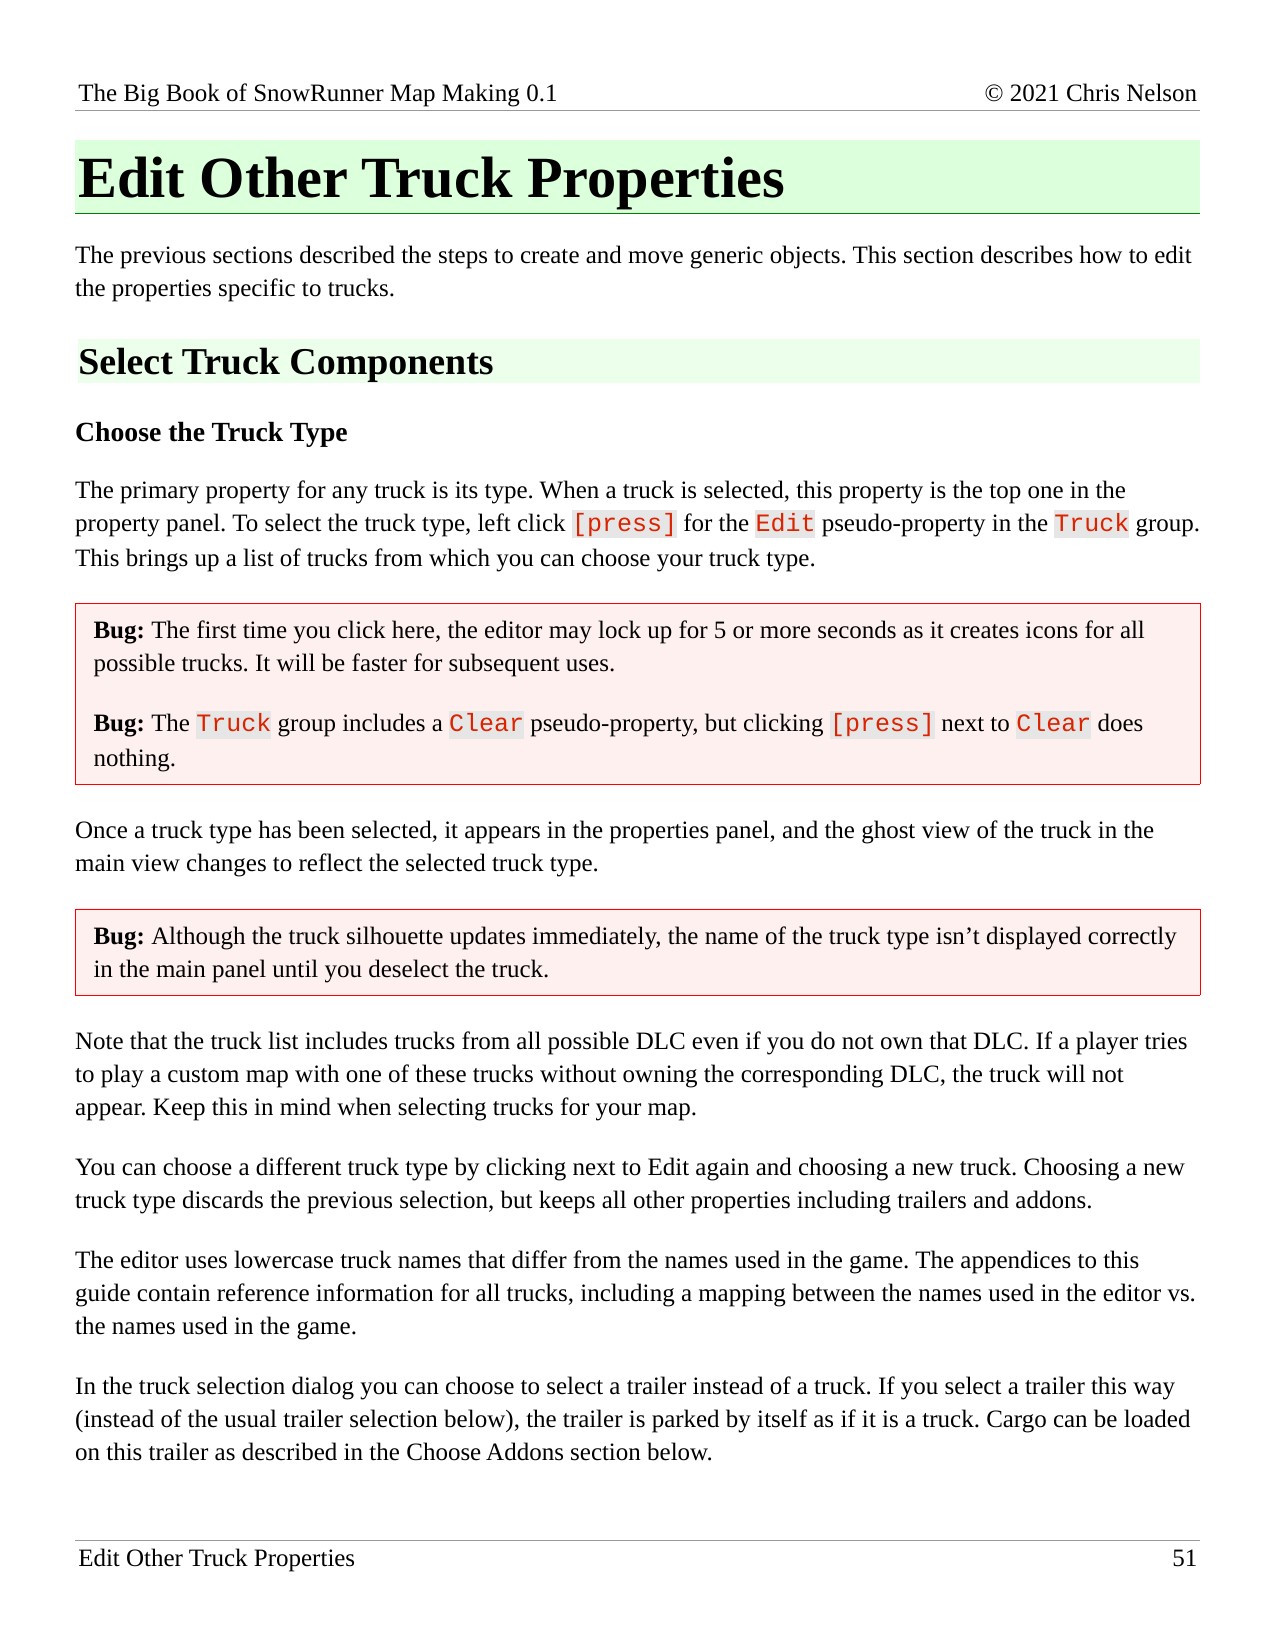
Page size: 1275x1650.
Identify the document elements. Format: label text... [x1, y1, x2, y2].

text The editor uses lowercase truck names that differ from the names used in the game. The appendices to this guide contain reference information for all trucks, including a mapping between the names used in the editor vs. the names used in the game. [75, 1245, 1200, 1340]
subtitle Select Truck Components [78, 339, 1200, 383]
text The previous sections described the steps to create and move generic objects. This section describes how to edit the properties specific to trucks. [75, 240, 1200, 302]
text The primary property for any truck is its type. When a truck is selected, this property is the top one in the property panel. To select the truck type, left click [press] for the Edit pseudo-property in the Truck group. This brings up a list of trucks from which you can choose your truck type. [75, 475, 1200, 572]
list Although the truck silhouette updates immediately, the name of the truck type isn’t displayed correctly in the main panel until you deselect the truck. [76, 910, 1200, 995]
list The Truck group includes a Clear pseudo-property, but clicking [press] next to Clear does nothing. [76, 696, 1200, 784]
list The first time you click here, the editor may lock up for 5 or more seconds as it creates icons for all possible trucks. It will be faster for subsequent uses. [76, 604, 1200, 677]
text Note that the truck list includes trucks from all possible DLC even if you do not own that DLC. If a player tries to play a custom map with one of these trucks without owning the corresponding DLC, the truck will not appear. Keep this in mind when selecting trucks for your map. [75, 1026, 1200, 1121]
text In the truck selection dialog you can choose to select a trailer instead of a truck. If you select a trailer this way (instead of the usual trailer selection below), the trailer is parked by itself as if it is a truck. Cargo can be loaded on this trailer as described in the Choose Addons section below. [75, 1371, 1200, 1466]
subtitle Choose the Truck Type [75, 416, 1200, 448]
text You can choose a different truck type by clicking next to Edit again and choosing a new truck. Choosing a new truck type discards the previous selection, but keeps all other properties including trailers and addons. [75, 1152, 1200, 1214]
subtitle Edit Other Truck Properties [75, 140, 1200, 213]
text Once a truck type has been selected, it appears in the properties panel, and the ghost view of the truck in the main view changes to reflect the selected truck type. [75, 816, 1200, 877]
